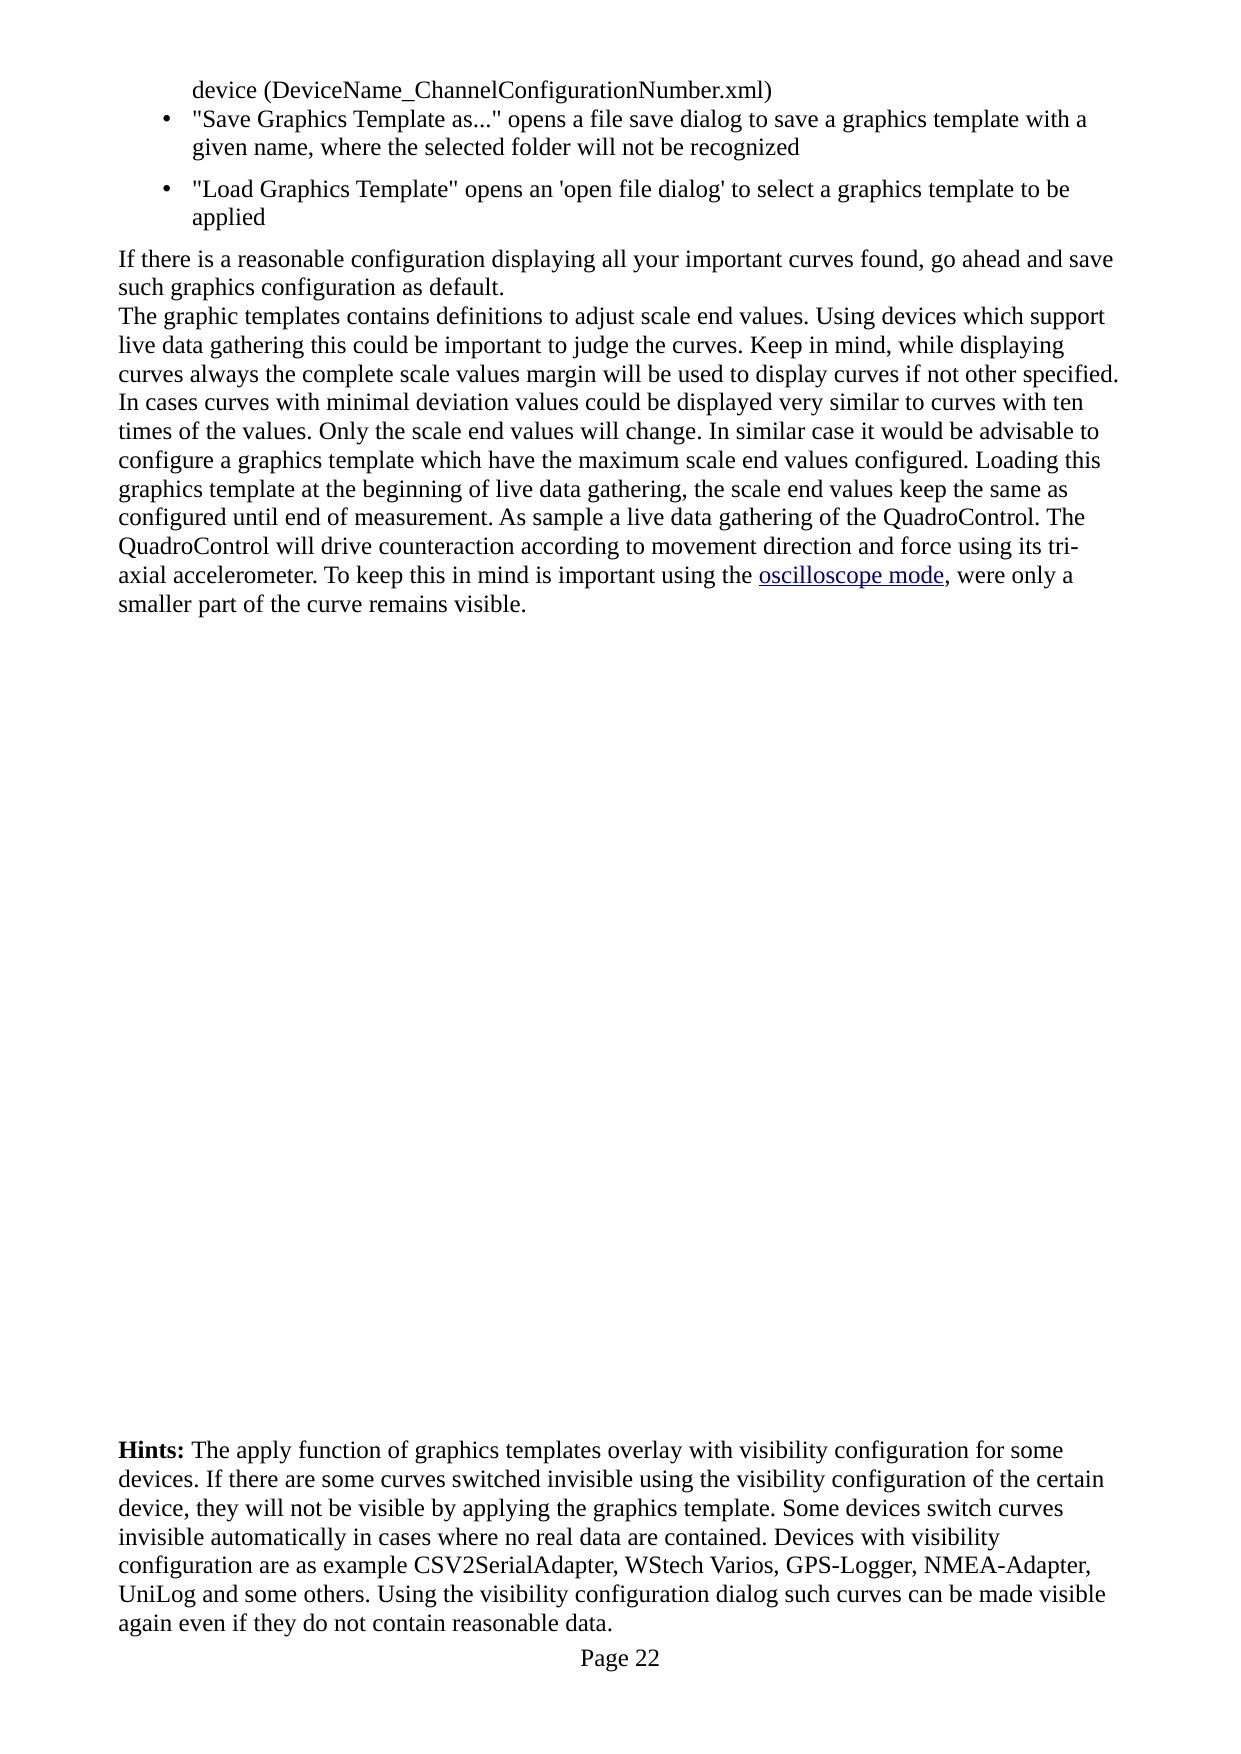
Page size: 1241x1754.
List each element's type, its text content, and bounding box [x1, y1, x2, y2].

list "Save Graphics Template as..." opens a file save dialog to save a graphics template with a given name, where the selected folder will not be recognized [162, 104, 1122, 161]
text Hints: The apply function of graphics templates overlay with visibility configuration for some devices. If there are some curves switched invisible using the visibility configuration of the certain device, they will not be visible by applying the graphics template. Some devices switch curves invisible automatically in cases where no real data are contained. Devices with visibility configuration are as example CSV2SerialAdapter, WStech Varios, GPS-Logger, NMEA-Adapter, UniLog and some others. Using the visibility configuration dialog such curves can be made visible again even if they do not contain reasonable data. [118, 1435, 1122, 1637]
list "Load Graphics Template" opens an 'open file dialog' to select a graphics template to be applied [162, 174, 1122, 231]
list device (DeviceName_ChannelConfigurationNumber.xml) [162, 75, 1122, 104]
text If there is a reasonable configuration displaying all your important curves found, go ahead and save such graphics configuration as default. The graphic templates contains definitions to adjust scale end values. Using devices which support live data gathering this could be important to judge the curves. Keep in mind, while displaying curves always the complete scale values margin will be used to display curves if not other specified. In cases curves with minimal deviation values could be displayed very similar to curves with ten times of the values. Only the scale end values will change. In similar case it would be advisable to configure a graphics template which have the maximum scale end values configured. Loading this graphics template at the beginning of live data gathering, the scale end values keep the same as configured until end of measurement. As sample a live data gathering of the QuadroControl. The QuadroControl will drive counteraction according to movement direction and force using its tri-axial accelerometer. To keep this in mind is important using the oscilloscope mode, were only a smaller part of the curve remains visible. [118, 244, 1122, 617]
